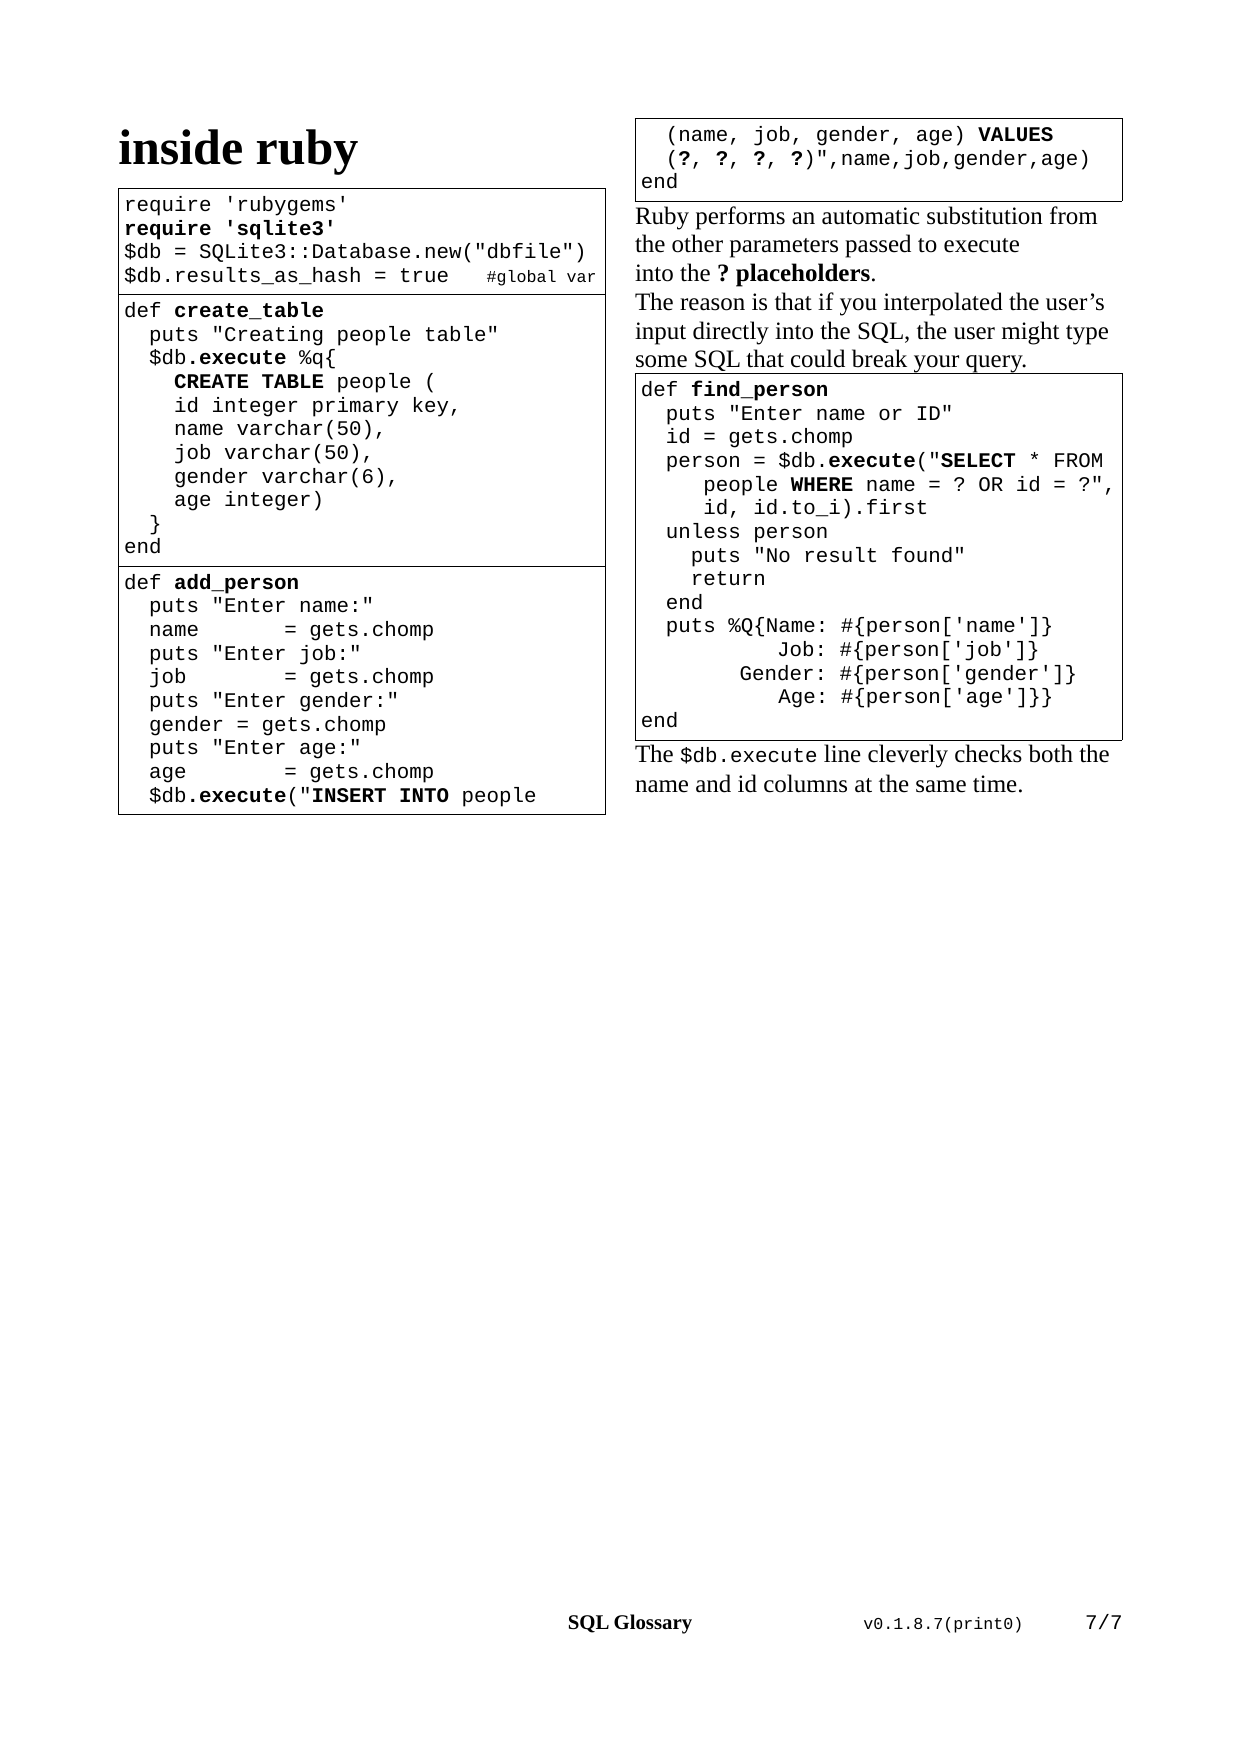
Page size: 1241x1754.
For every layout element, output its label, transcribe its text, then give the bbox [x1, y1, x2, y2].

table_header def find_person puts "Enter name or ID" id = gets.chomp person = $db.execute("SELECT * FROM people WHERE name = ? OR id = ?", id, id.to_i).first unless person puts "No result found" return end puts %Q{Name: #{person['name']} Job: #{person['job']} Gender: #{person['gender']} Age: #{person['age']}} end [636, 374, 1122, 739]
text into the ? placeholders. [635, 258, 1122, 287]
table_cell def create_table puts "Creating people table" $db.execute %q{ CREATE TABLE people ( id integer primary key, name varchar(50), job varchar(50), gender varchar(6), age integer) } end [119, 295, 605, 566]
text Ruby performs an automatic substitution from the other parameters passed to execute [635, 202, 1122, 258]
text The $db.execute line cleverly checks both the name and id columns at the same time. [635, 741, 1122, 798]
table_cell def add_person puts "Enter name:" name = gets.chomp puts "Enter job:" job = gets.chomp puts "Enter gender:" gender = gets.chomp puts "Enter age:" age = gets.chomp $db.execute("INSERT INTO people [119, 567, 605, 814]
subtitle inside ruby [118, 118, 605, 176]
table_header require 'rubygems' require 'sqlite3' $db = SQLite3::Database.new("dbfile") $db.results_as_hash = true #global var [119, 189, 605, 294]
text The reason is that if you interpolated the user’s input directly into the SQL, the user might type some SQL that could break your query. [635, 287, 1122, 373]
table_cell (name, job, gender, age) VALUES (?, ?, ?, ?)",name,job,gender,age) end [636, 119, 1122, 201]
